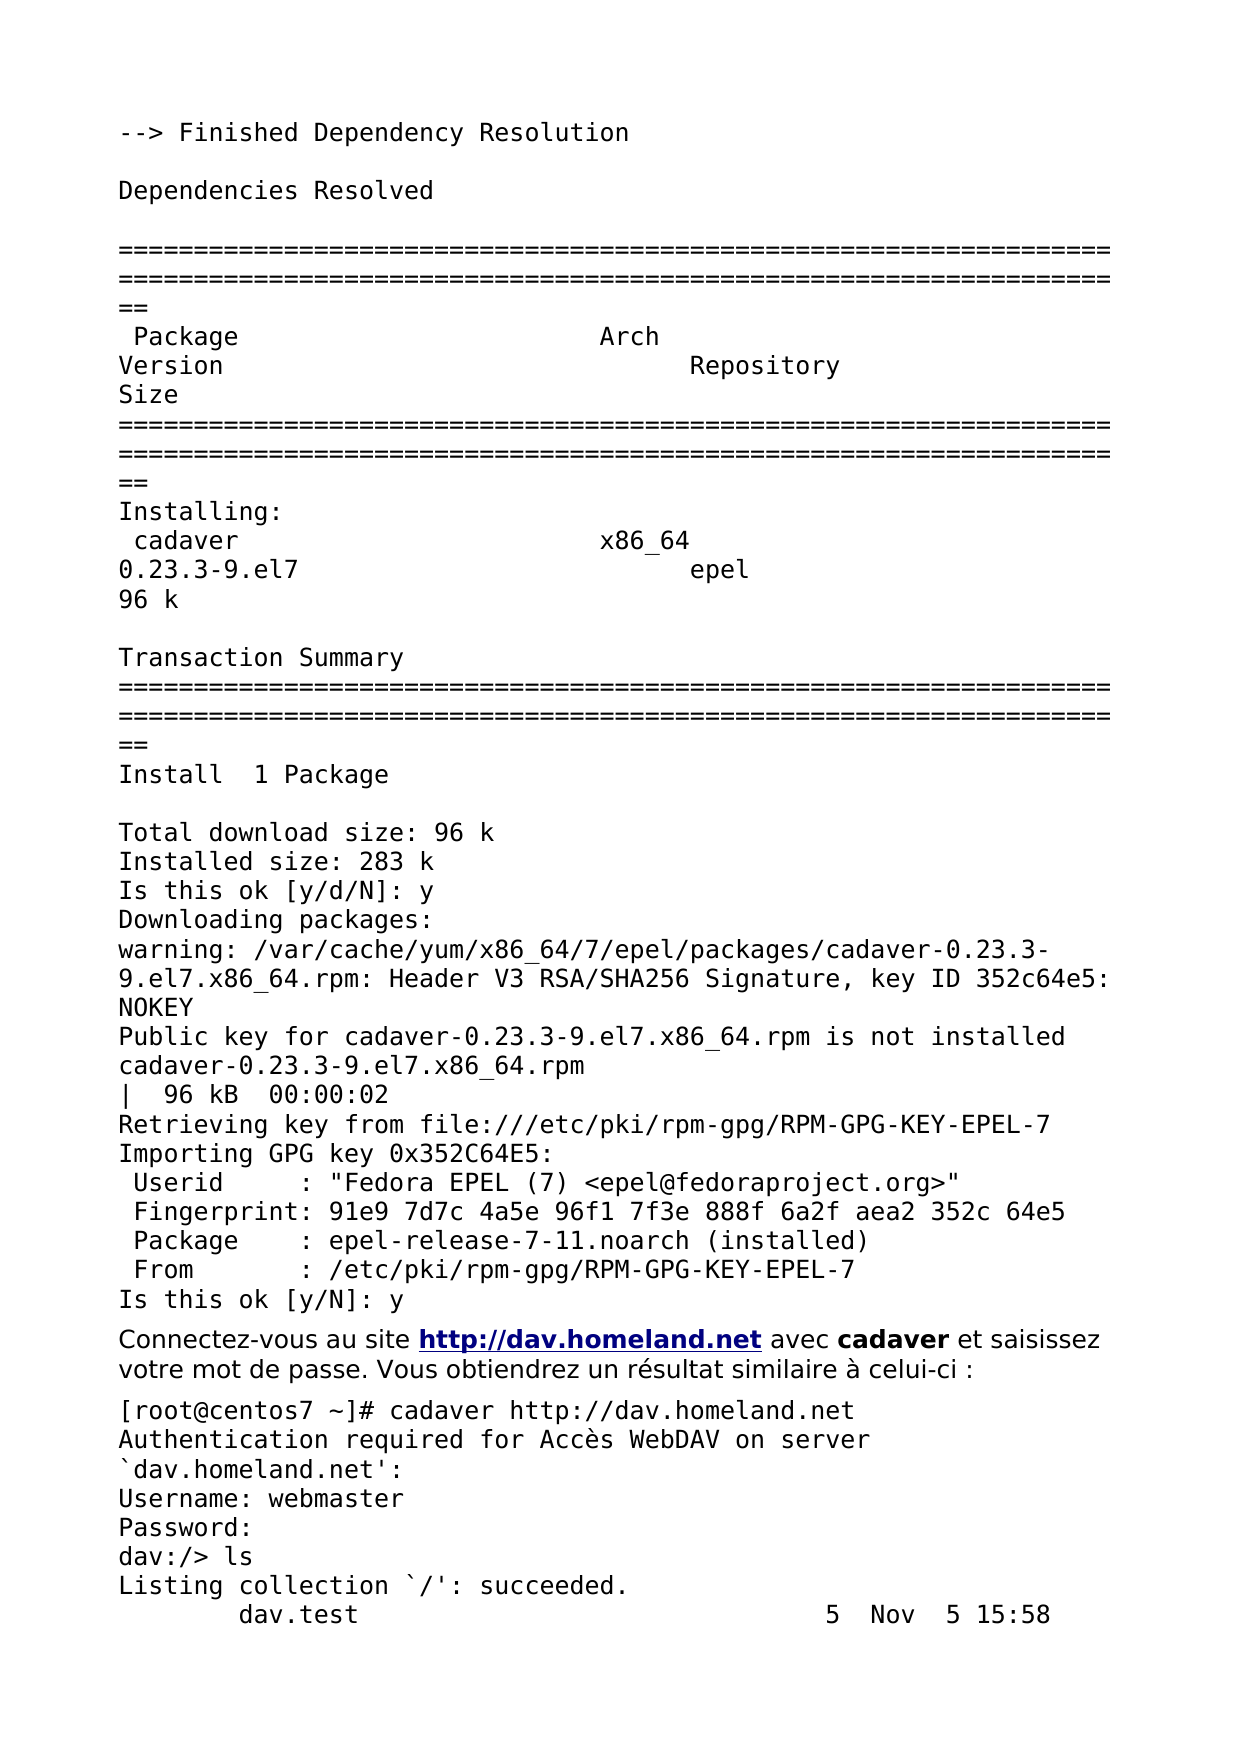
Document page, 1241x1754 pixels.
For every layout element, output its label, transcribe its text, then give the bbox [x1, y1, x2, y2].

text [root@centos7 ~]# cadaver http://dav.homeland.net Authentication required for Accès WebDAV on server `dav.homeland.net': Username: webmaster Password: dav:/> ls Listing collection `/': succeeded. dav.test 5 Nov 5 15:58 [118, 1397, 1122, 1630]
text --> Finished Dependency Resolution Dependencies Resolved ====================================================================================================================================== Package Arch Version Repository Size ====================================================================================================================================== Installing: cadaver x86_64 0.23.3-9.el7 epel 96 k Transaction Summary ====================================================================================================================================== Install 1 Package Total download size: 96 k Installed size: 283 k Is this ok [y/d/N]: y Downloading packages: warning: /var/cache/yum/x86_64/7/epel/packages/cadaver-0.23.3-9.el7.x86_64.rpm: Header V3 RSA/SHA256 Signature, key ID 352c64e5: NOKEY Public key for cadaver-0.23.3-9.el7.x86_64.rpm is not installed cadaver-0.23.3-9.el7.x86_64.rpm | 96 kB 00:00:02 Retrieving key from file:///etc/pki/rpm-gpg/RPM-GPG-KEY-EPEL-7 Importing GPG key 0x352C64E5: Userid : "Fedora EPEL (7) <epel@fedoraproject.org>" Fingerprint: 91e9 7d7c 4a5e 96f1 7f3e 888f 6a2f aea2 352c 64e5 Package : epel-release-7-11.noarch (installed) From : /etc/pki/rpm-gpg/RPM-GPG-KEY-EPEL-7 Is this ok [y/N]: y [118, 118, 1122, 1314]
text Connectez-vous au site http://dav.homeland.net avec cadaver et saisissez votre mot de passe. Vous obtiendrez un résultat similaire à celui-ci : [118, 1326, 1122, 1384]
